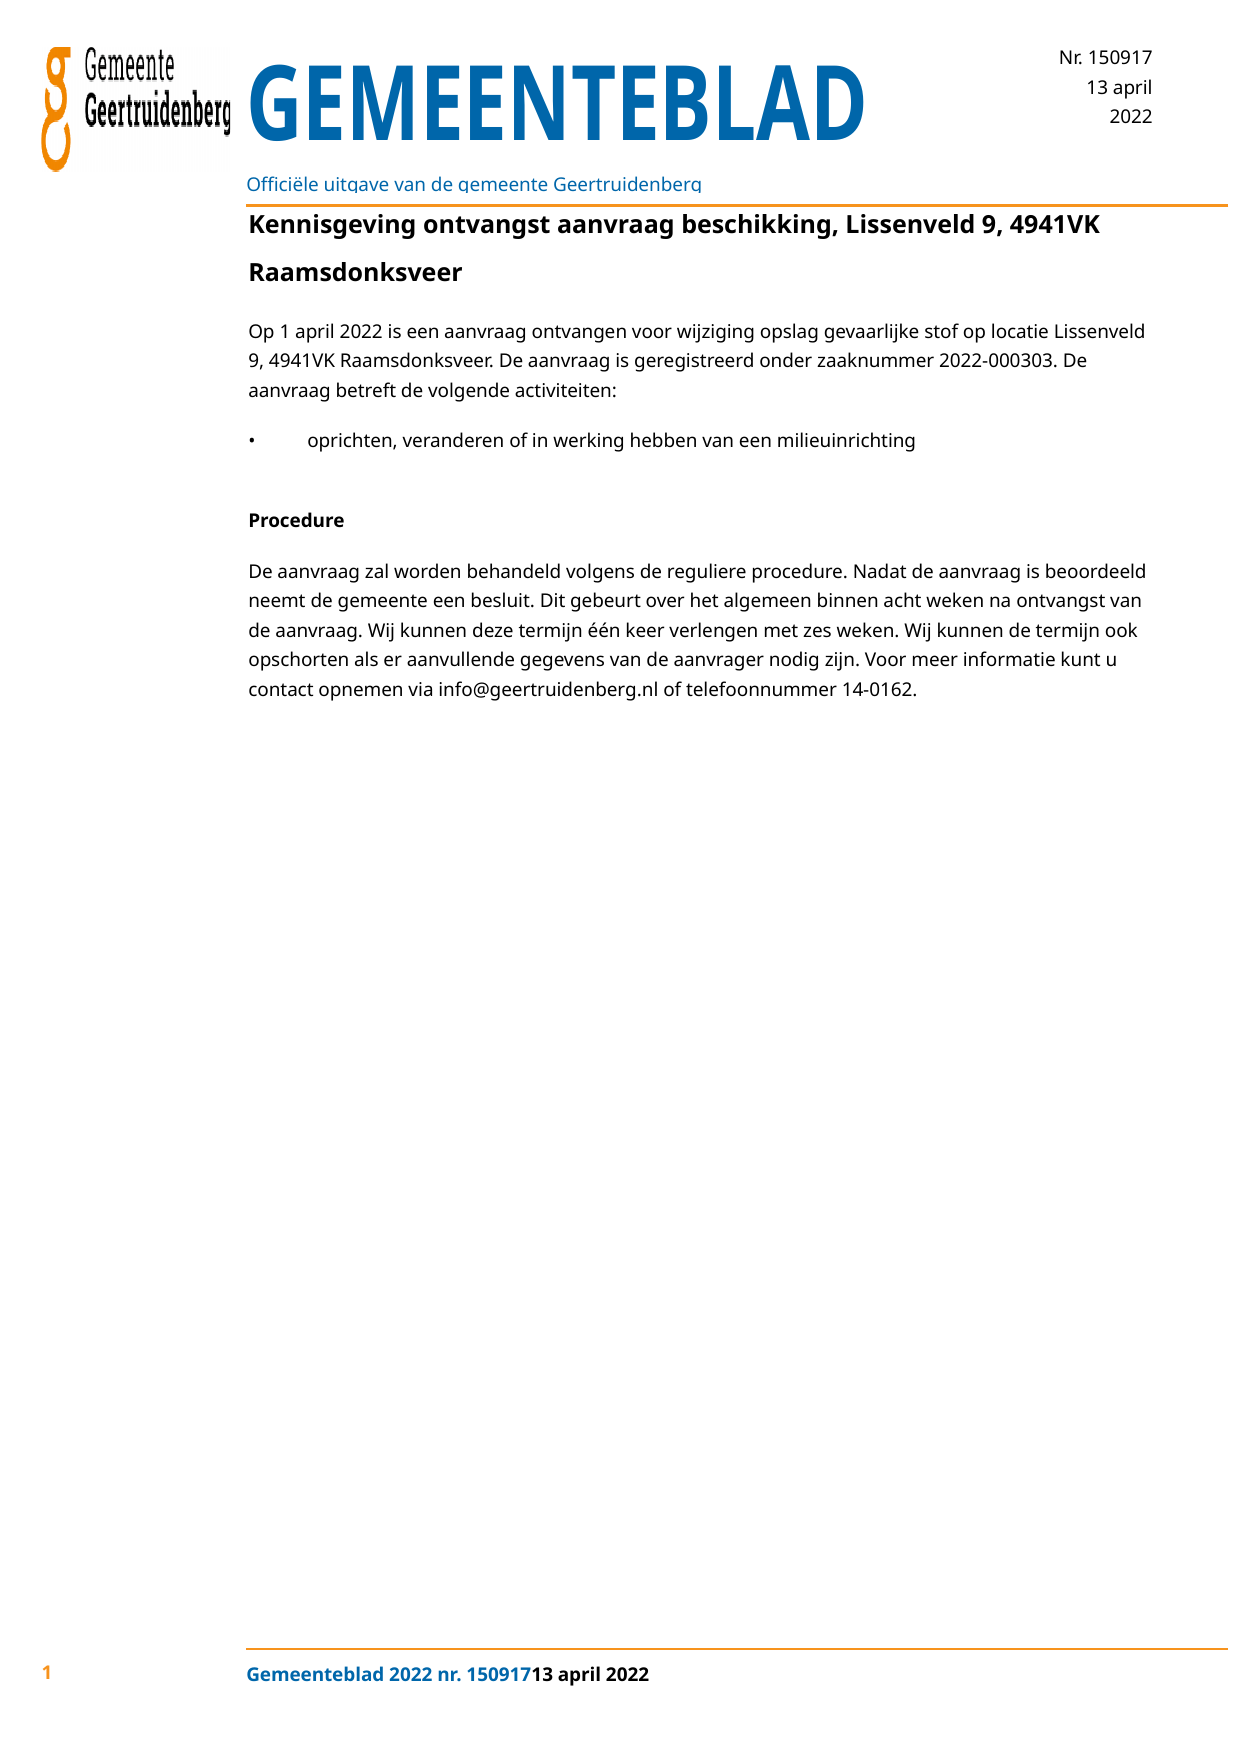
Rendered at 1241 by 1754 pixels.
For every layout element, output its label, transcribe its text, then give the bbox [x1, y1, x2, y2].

list oprichten, veranderen of in werking hebben van een milieuinrichting [248, 427, 1152, 453]
text Op 1 april 2022 is een aanvraag ontvangen voor wijziging opslag gevaarlijke stof op locatie Lissenveld 9, 4941VK Raamsdonksveer. De aanvraag is geregistreerd onder zaaknummer 2022-000303. De aanvraag betreft de volgende activiteiten: [248, 318, 1152, 403]
text De aanvraag zal worden behandeld volgens de reguliere procedure. Nadat de aanvraag is beoordeeld neemt de gemeente een besluit. Dit gebeurt over het algemeen binnen acht weken na ontvangst van de aanvraag. Wij kunnen deze termijn één keer verlengen met zes weken. Wij kunnen de termijn ook opschorten als er aanvullende gegevens van de aanvrager nodig zijn. Voor meer informatie kunt u contact opnemen via info@geertruidenberg.nl of telefoonnummer 14-0162. [248, 558, 1152, 702]
picture [41, 47, 231, 172]
text Kennisgeving ontvangst aanvraag beschikking, Lissenveld 9, 4941VK Raamsdonksveer [248, 207, 1152, 288]
text Procedure [248, 507, 1152, 533]
